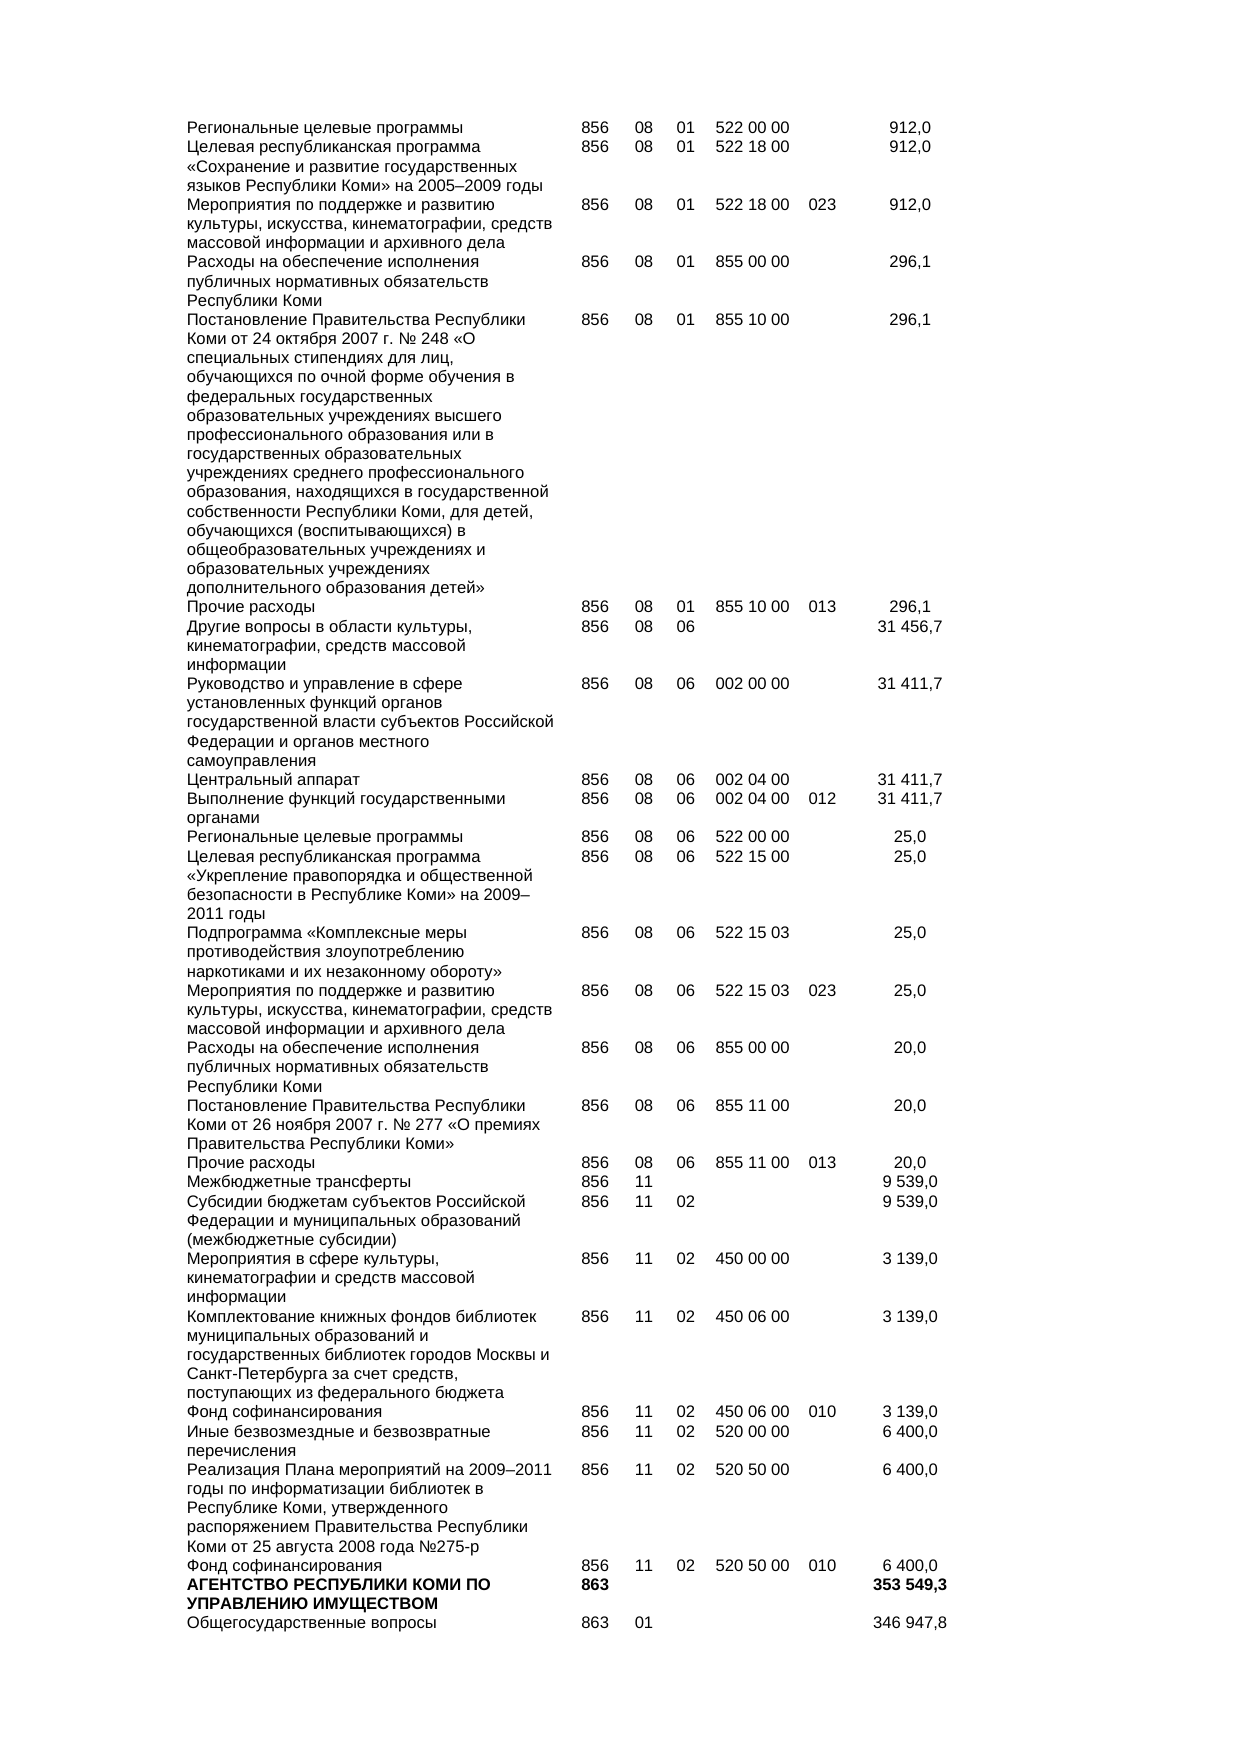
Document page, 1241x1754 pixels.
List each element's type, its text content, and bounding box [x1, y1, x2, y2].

table_cell Постановление Правительства Республики Коми от 26 ноября 2007 г. № 277 «О премиях Правительства Республики Коми» [181, 1096, 566, 1153]
table_cell [798, 252, 847, 310]
table_cell Целевая республиканская программа «Сохранение и развитие государственных языков Республики Коми» на 2005–2009 годы [181, 137, 566, 195]
table_cell 856 [566, 1038, 623, 1096]
table_cell 08 [624, 1096, 664, 1153]
table_cell 912,0 [847, 137, 973, 195]
table_cell 856 [566, 597, 623, 616]
table_cell 856 [566, 1556, 623, 1575]
table_cell 01 [664, 310, 707, 597]
table_cell 9 539,0 [847, 1191, 973, 1249]
table_cell 02 [664, 1402, 707, 1421]
table_cell 02 [664, 1191, 707, 1249]
table_cell 450 00 00 [707, 1249, 797, 1306]
table_cell [664, 1613, 707, 1632]
table_cell 023 [798, 981, 847, 1038]
table_cell Общегосударственные вопросы [181, 1613, 566, 1632]
table_cell 002 04 00 [707, 770, 797, 789]
table_cell 912,0 [847, 118, 973, 137]
table_cell 6 400,0 [847, 1460, 973, 1556]
table_cell [973, 252, 1012, 310]
table_cell 855 11 00 [707, 1096, 797, 1153]
table_cell 856 [566, 252, 623, 310]
table_cell [973, 1575, 1012, 1613]
table_cell 6 400,0 [847, 1421, 973, 1460]
table_cell 856 [566, 195, 623, 252]
table_cell 013 [798, 597, 847, 616]
table_cell 863 [566, 1613, 623, 1632]
table_cell Межбюджетные трансферты [181, 1172, 566, 1191]
table_cell 013 [798, 1153, 847, 1172]
table_cell Мероприятия в сфере культуры, кинематографии и средств массовой информации [181, 1249, 566, 1306]
table_cell 20,0 [847, 1038, 973, 1096]
table_cell 856 [566, 789, 623, 827]
table_cell 06 [664, 846, 707, 923]
table_cell 11 [624, 1556, 664, 1575]
table_cell [973, 310, 1012, 597]
table_cell Фонд софинансирования [181, 1556, 566, 1575]
table_cell [973, 118, 1012, 137]
table_cell 08 [624, 597, 664, 616]
table_cell [624, 1575, 664, 1613]
table_cell [973, 1038, 1012, 1096]
table_cell [798, 616, 847, 674]
table_cell 856 [566, 674, 623, 770]
table_cell 25,0 [847, 923, 973, 981]
table_cell 11 [624, 1172, 664, 1191]
table_cell [973, 1096, 1012, 1153]
table_cell 002 04 00 [707, 789, 797, 827]
table_cell 11 [624, 1306, 664, 1402]
table_cell 856 [566, 1191, 623, 1249]
table_cell [798, 827, 847, 846]
table_cell 08 [624, 789, 664, 827]
table_cell Прочие расходы [181, 597, 566, 616]
table_cell Руководство и управление в сфере установленных функций органов государственной власти субъектов Российской Федерации и органов местного самоуправления [181, 674, 566, 770]
table_cell 08 [624, 923, 664, 981]
table_cell Расходы на обеспечение исполнения публичных нормативных обязательств Республики Коми [181, 252, 566, 310]
table_cell 01 [664, 252, 707, 310]
table_cell 01 [664, 118, 707, 137]
table_cell Мероприятия по поддержке и развитию культуры, искусства, кинематографии, средств массовой информации и архивного дела [181, 195, 566, 252]
table_cell 20,0 [847, 1153, 973, 1172]
table_cell 06 [664, 616, 707, 674]
table_cell Выполнение функций государственными органами [181, 789, 566, 827]
table_cell [973, 1613, 1012, 1632]
table_cell [798, 1249, 847, 1306]
table_cell [973, 674, 1012, 770]
table_cell 856 [566, 1421, 623, 1460]
table_cell 012 [798, 789, 847, 827]
table_cell АГЕНТСТВО РЕСПУБЛИКИ КОМИ ПО УПРАВЛЕНИЮ ИМУЩЕСТВОМ [181, 1575, 566, 1613]
table_cell [798, 1421, 847, 1460]
table_cell 450 06 00 [707, 1402, 797, 1421]
table_cell Региональные целевые программы [181, 118, 566, 137]
table_cell 06 [664, 1153, 707, 1172]
table_cell 3 139,0 [847, 1306, 973, 1402]
table_cell 11 [624, 1421, 664, 1460]
table_cell [798, 1613, 847, 1632]
table_cell Подпрограмма «Комплексные меры противодействия злоупотреблению наркотиками и их незаконному обороту» [181, 923, 566, 981]
table_cell [798, 1460, 847, 1556]
table_cell Региональные целевые программы [181, 827, 566, 846]
table_cell 31 456,7 [847, 616, 973, 674]
table_cell 856 [566, 1172, 623, 1191]
table_cell 856 [566, 1402, 623, 1421]
table_cell Реализация Плана мероприятий на 2009–2011 годы по информатизации библиотек в Республике Коми, утвержденного распоряжением Правительства Республики Коми от 25 августа 2008 года №275-р [181, 1460, 566, 1556]
table_cell 08 [624, 981, 664, 1038]
table_cell [973, 1306, 1012, 1402]
table_cell [973, 1421, 1012, 1460]
table_cell 08 [624, 827, 664, 846]
table_cell 08 [624, 118, 664, 137]
table_cell Прочие расходы [181, 1153, 566, 1172]
table_cell 856 [566, 923, 623, 981]
table_cell 08 [624, 137, 664, 195]
table_cell 856 [566, 1096, 623, 1153]
table_cell 855 10 00 [707, 597, 797, 616]
table_cell [798, 1172, 847, 1191]
table_cell [798, 137, 847, 195]
table_cell 31 411,7 [847, 674, 973, 770]
table_cell 11 [624, 1249, 664, 1306]
table_cell [707, 1613, 797, 1632]
table_cell 01 [664, 195, 707, 252]
table_cell 912,0 [847, 195, 973, 252]
table_cell 11 [624, 1191, 664, 1249]
table_cell 296,1 [847, 310, 973, 597]
table_cell Расходы на обеспечение исполнения публичных нормативных обязательств Республики Коми [181, 1038, 566, 1096]
table_cell 01 [664, 597, 707, 616]
table_cell 522 15 03 [707, 923, 797, 981]
table_cell [664, 1172, 707, 1191]
table_cell [664, 1575, 707, 1613]
table_cell 25,0 [847, 846, 973, 923]
table_cell Комплектование книжных фондов библиотек муниципальных образований и государственных библиотек городов Москвы и Санкт-Петербурга за счет средств, поступающих из федерального бюджета [181, 1306, 566, 1402]
table_cell 346 947,8 [847, 1613, 973, 1632]
table_cell 20,0 [847, 1096, 973, 1153]
table_cell [973, 1153, 1012, 1172]
table_cell 522 18 00 [707, 195, 797, 252]
table_cell [707, 1191, 797, 1249]
table_cell 01 [664, 137, 707, 195]
table_cell Целевая республиканская программа «Укрепление правопорядка и общественной безопасности в Республике Коми» на 2009–2011 годы [181, 846, 566, 923]
table_cell 06 [664, 770, 707, 789]
table_cell 520 50 00 [707, 1460, 797, 1556]
table_cell 010 [798, 1556, 847, 1575]
table_cell 522 00 00 [707, 118, 797, 137]
table_cell [973, 789, 1012, 827]
table_cell 08 [624, 1038, 664, 1096]
table_cell 522 00 00 [707, 827, 797, 846]
table_cell 856 [566, 616, 623, 674]
table_cell 522 15 03 [707, 981, 797, 1038]
table_cell [973, 923, 1012, 981]
table_cell 08 [624, 616, 664, 674]
table_cell 08 [624, 674, 664, 770]
table_cell 08 [624, 770, 664, 789]
table_cell 11 [624, 1402, 664, 1421]
table_cell [973, 1460, 1012, 1556]
table_cell Иные безвозмездные и безвозвратные перечисления [181, 1421, 566, 1460]
table_cell 06 [664, 827, 707, 846]
table_cell [973, 1191, 1012, 1249]
table_cell [798, 770, 847, 789]
table_cell [973, 195, 1012, 252]
table_cell 863 [566, 1575, 623, 1613]
table_cell 08 [624, 195, 664, 252]
table_cell [973, 616, 1012, 674]
table_cell 06 [664, 981, 707, 1038]
table_cell 296,1 [847, 252, 973, 310]
table_cell Постановление Правительства Республики Коми от 24 октября 2007 г. № 248 «О специальных стипендиях для лиц, обучающихся по очной форме обучения в федеральных государственных образовательных учреждениях высшего профессионального образования или в государственных образовательных учреждениях среднего профессионального образования, находящихся в государственной собственности Республики Коми, для детей, обучающихся (воспитывающихся) в общеобразовательных учреждениях и образовательных учреждениях дополнительного образования детей» [181, 310, 566, 597]
table_cell Мероприятия по поддержке и развитию культуры, искусства, кинематографии, средств массовой информации и архивного дела [181, 981, 566, 1038]
table_cell 522 18 00 [707, 137, 797, 195]
table_cell 856 [566, 846, 623, 923]
table_cell 06 [664, 789, 707, 827]
table_cell 856 [566, 1153, 623, 1172]
table_cell 3 139,0 [847, 1402, 973, 1421]
table_cell 856 [566, 1306, 623, 1402]
table_cell 08 [624, 846, 664, 923]
table_cell 522 15 00 [707, 846, 797, 923]
table_cell 002 00 00 [707, 674, 797, 770]
table_cell 353 549,3 [847, 1575, 973, 1613]
table_cell 855 11 00 [707, 1153, 797, 1172]
table_cell 010 [798, 1402, 847, 1421]
table_cell [798, 1306, 847, 1402]
table_cell [798, 1096, 847, 1153]
table_cell 856 [566, 1249, 623, 1306]
table_cell [798, 846, 847, 923]
table_cell [707, 616, 797, 674]
table_cell 06 [664, 1038, 707, 1096]
table_cell 450 06 00 [707, 1306, 797, 1402]
table_cell [973, 1402, 1012, 1421]
table_cell 3 139,0 [847, 1249, 973, 1306]
table_cell 856 [566, 827, 623, 846]
table_cell [973, 1556, 1012, 1575]
table_cell 02 [664, 1460, 707, 1556]
table_cell 856 [566, 770, 623, 789]
table_cell Центральный аппарат [181, 770, 566, 789]
table_cell [973, 1172, 1012, 1191]
table_cell 855 00 00 [707, 252, 797, 310]
table_cell [973, 846, 1012, 923]
table_cell 31 411,7 [847, 770, 973, 789]
table_cell 9 539,0 [847, 1172, 973, 1191]
table_cell Субсидии бюджетам субъектов Российской Федерации и муниципальных образований (межбюджетные субсидии) [181, 1191, 566, 1249]
table_cell 296,1 [847, 597, 973, 616]
table_cell [973, 597, 1012, 616]
table_cell [973, 770, 1012, 789]
table_cell 856 [566, 118, 623, 137]
table_cell 01 [624, 1613, 664, 1632]
table_cell 02 [664, 1421, 707, 1460]
table_cell 25,0 [847, 981, 973, 1038]
table_cell [973, 1249, 1012, 1306]
table_cell Фонд софинансирования [181, 1402, 566, 1421]
table_cell 856 [566, 1460, 623, 1556]
table_cell [798, 118, 847, 137]
table_cell 08 [624, 1153, 664, 1172]
table_cell 023 [798, 195, 847, 252]
table_cell [707, 1575, 797, 1613]
table_cell 06 [664, 1096, 707, 1153]
table_cell 520 50 00 [707, 1556, 797, 1575]
table_cell [798, 923, 847, 981]
table_cell 520 00 00 [707, 1421, 797, 1460]
table_cell 855 10 00 [707, 310, 797, 597]
table_cell Другие вопросы в области культуры, кинематографии, средств массовой информации [181, 616, 566, 674]
table_cell 02 [664, 1249, 707, 1306]
table_cell 06 [664, 923, 707, 981]
table_cell [798, 674, 847, 770]
table_cell [973, 981, 1012, 1038]
table_cell [707, 1172, 797, 1191]
table_cell 856 [566, 981, 623, 1038]
table_cell 855 00 00 [707, 1038, 797, 1096]
table_cell 856 [566, 137, 623, 195]
table_cell [798, 310, 847, 597]
table_cell 02 [664, 1306, 707, 1402]
table_cell 31 411,7 [847, 789, 973, 827]
table_cell 6 400,0 [847, 1556, 973, 1575]
table_cell 25,0 [847, 827, 973, 846]
table_cell [798, 1191, 847, 1249]
table_cell 06 [664, 674, 707, 770]
table_cell [973, 137, 1012, 195]
table_cell 08 [624, 252, 664, 310]
table_cell [973, 827, 1012, 846]
table_cell [798, 1575, 847, 1613]
table_cell 08 [624, 310, 664, 597]
table_cell [798, 1038, 847, 1096]
table_cell 856 [566, 310, 623, 597]
table_cell 02 [664, 1556, 707, 1575]
table_cell 11 [624, 1460, 664, 1556]
